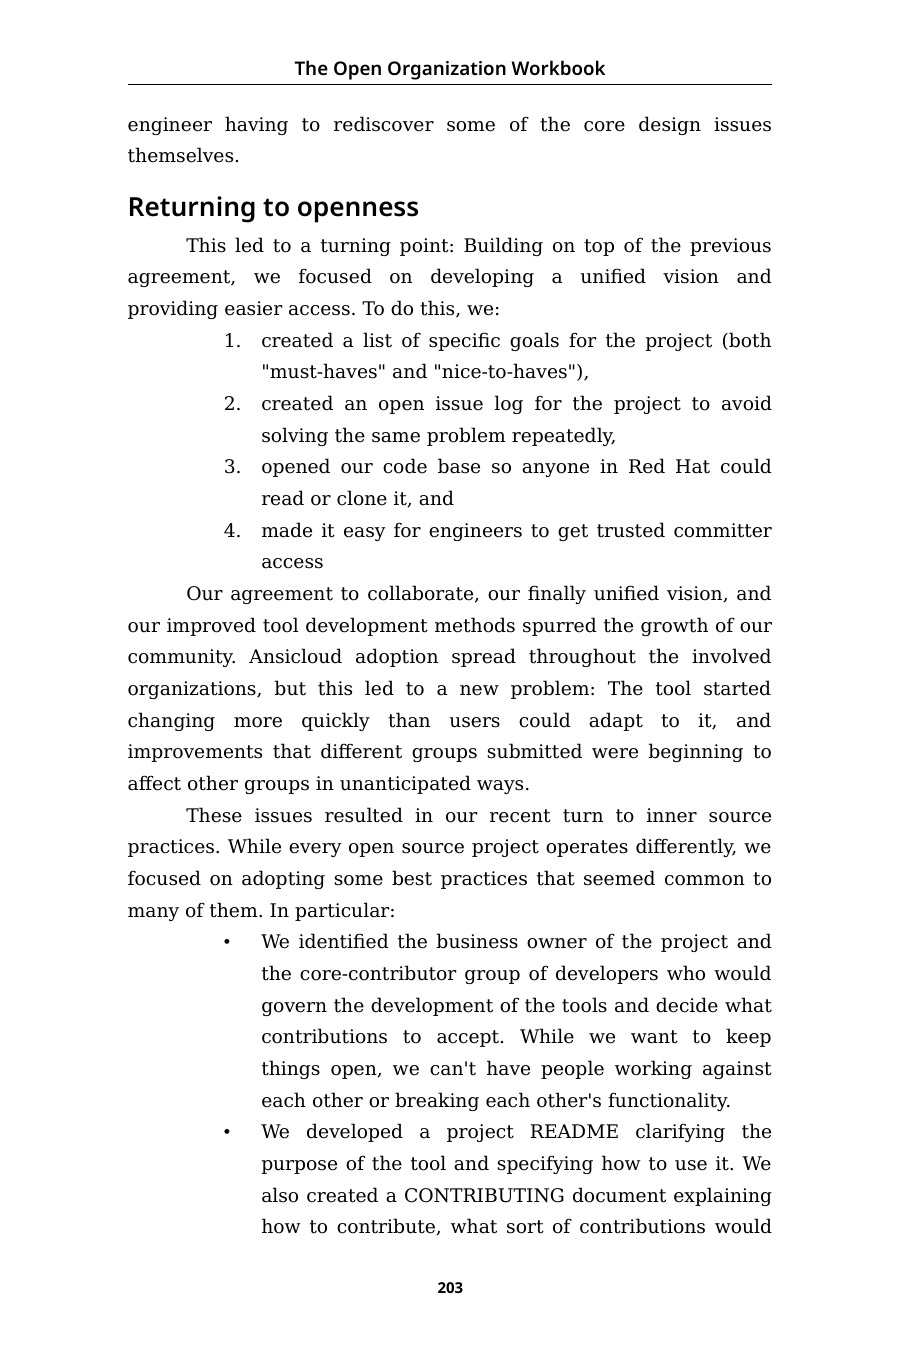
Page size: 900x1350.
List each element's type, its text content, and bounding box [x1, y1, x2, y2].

subtitle Returning to openness [127, 192, 772, 222]
list opened our code base so anyone in Red Hat could read or clone it, and [223, 456, 772, 510]
list created an open issue log for the project to avoid solving the same problem repeatedly, [223, 393, 772, 446]
list We developed a project README clarifying the purpose of the tool and specifying how to use it. We also created a CONTRIBUTING document explaining how to contribute, what sort of contributions would [223, 1121, 772, 1238]
list made it easy for engineers to get trusted committer access [223, 519, 772, 573]
text These issues resulted in our recent turn to inner source practices. While every open source project operates differently, we focused on adopting some best practices that seemed common to many of them. In particular: [127, 804, 772, 921]
list We identified the business owner of the project and the core-contributor group of developers who would govern the development of the tools and decide what contributions to accept. While we want to keep things open, we can't have people working against each other or breaking each other's functionality. [223, 931, 772, 1111]
list created a list of specific goals for the project (both "must-haves" and "nice-to-haves"), [223, 329, 772, 383]
text engineer having to rediscover some of the core design issues themselves. [127, 114, 772, 167]
text Our agreement to collaborate, our finally unified vision, and our improved tool development methods spurred the growth of our community. Ansicloud adoption spread throughout the involved organizations, but this led to a new problem: The tool started changing more quickly than users could adapt to it, and improvements that different groups submitted were beginning to affect other groups in unanticipated ways. [127, 583, 772, 795]
text This led to a turning point: Building on top of the previous agreement, we focused on developing a unified vision and providing easier access. To do this, we: [127, 234, 772, 320]
